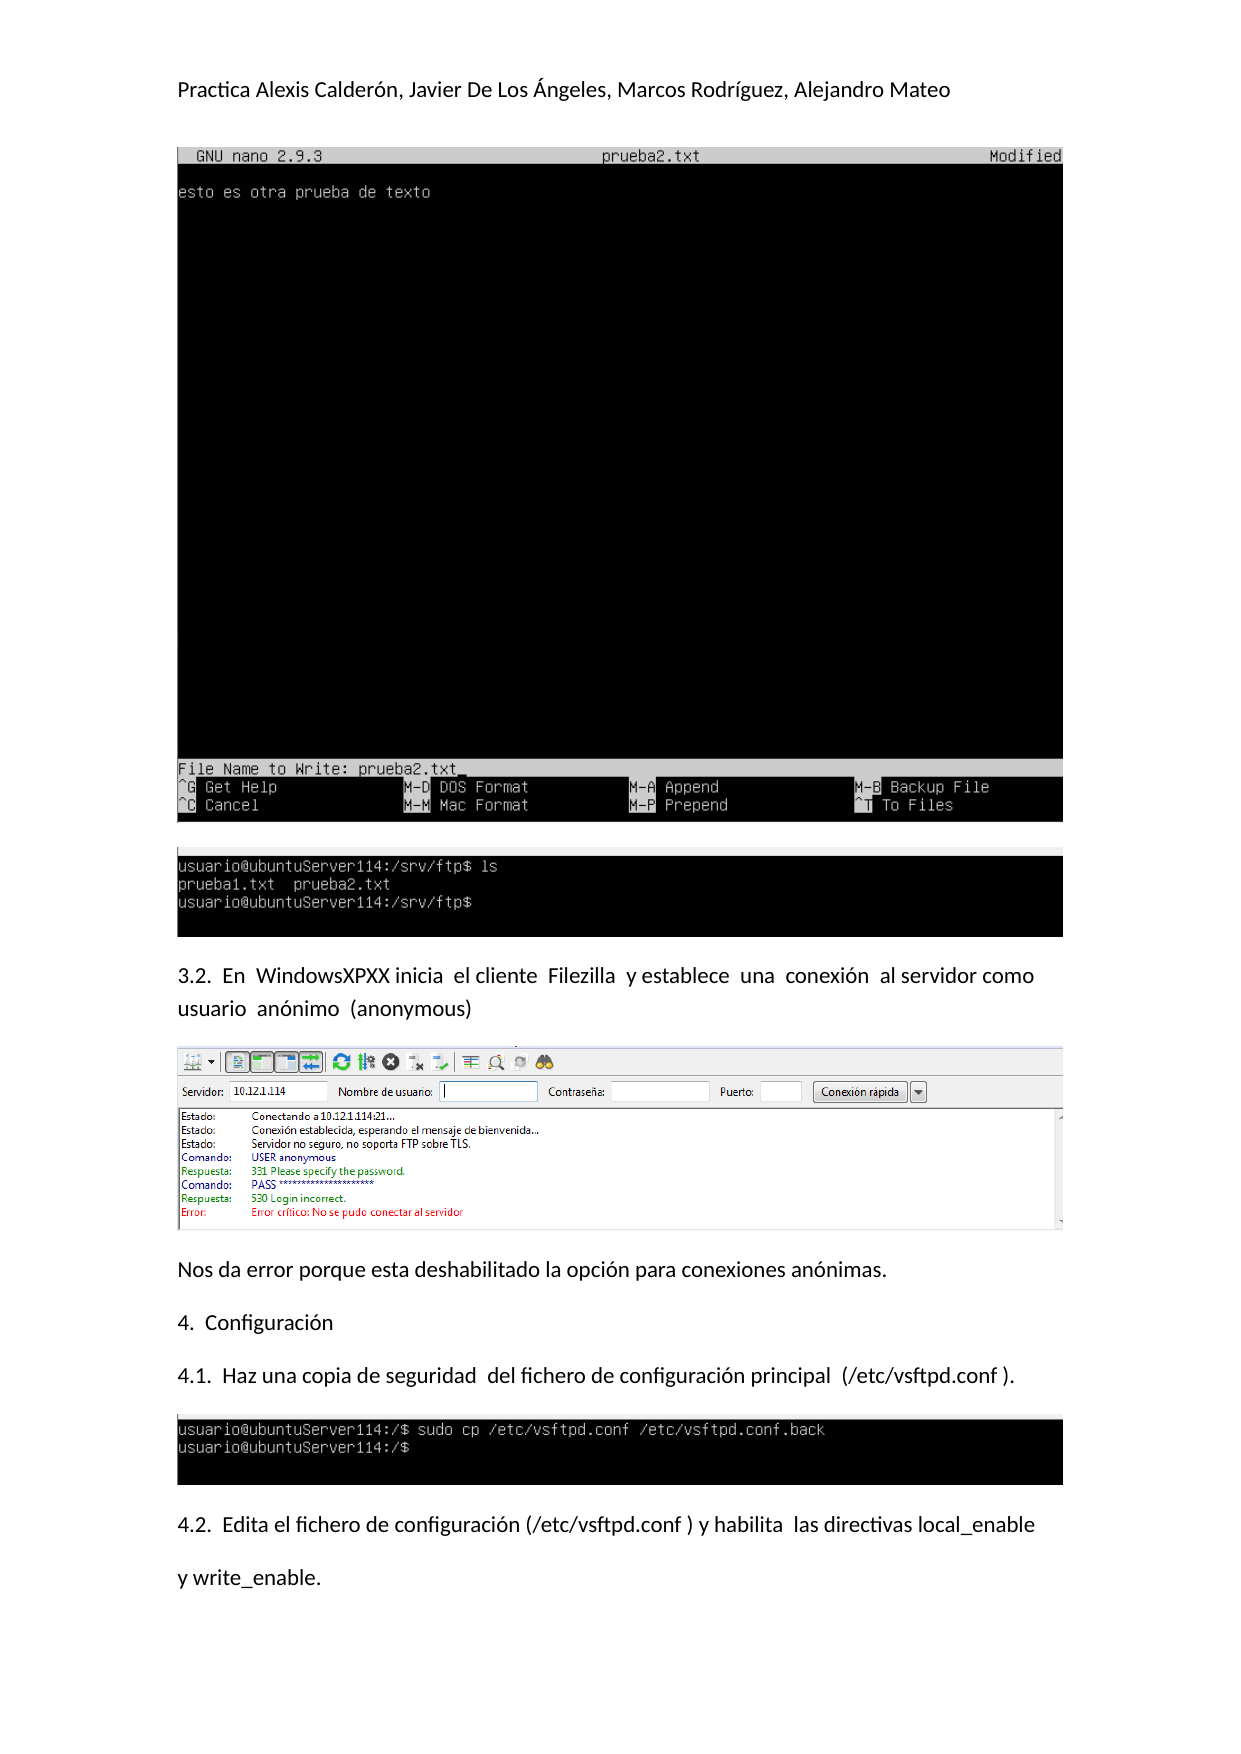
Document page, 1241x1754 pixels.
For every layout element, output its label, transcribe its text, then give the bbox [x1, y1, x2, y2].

text 4.2. Edita el fichero de configuración (/etc/vsftpd.conf ) y habilita las directivas local_enable [177, 1510, 1063, 1538]
text Nos da error porque esta deshabilitado la opción para conexiones anónimas. [177, 1255, 1063, 1283]
text 4.1. Haz una copia de seguridad del fichero de configuración principal (/etc/vsftpd.conf ). [177, 1361, 1063, 1389]
text 3.2. En WindowsXPXX inicia el cliente Filezilla y establece una conexión al servidor como usuario anónimo (anonymous) [177, 962, 1063, 1022]
text 4. Configuración [177, 1308, 1063, 1336]
text y write_enable. [177, 1563, 1063, 1591]
